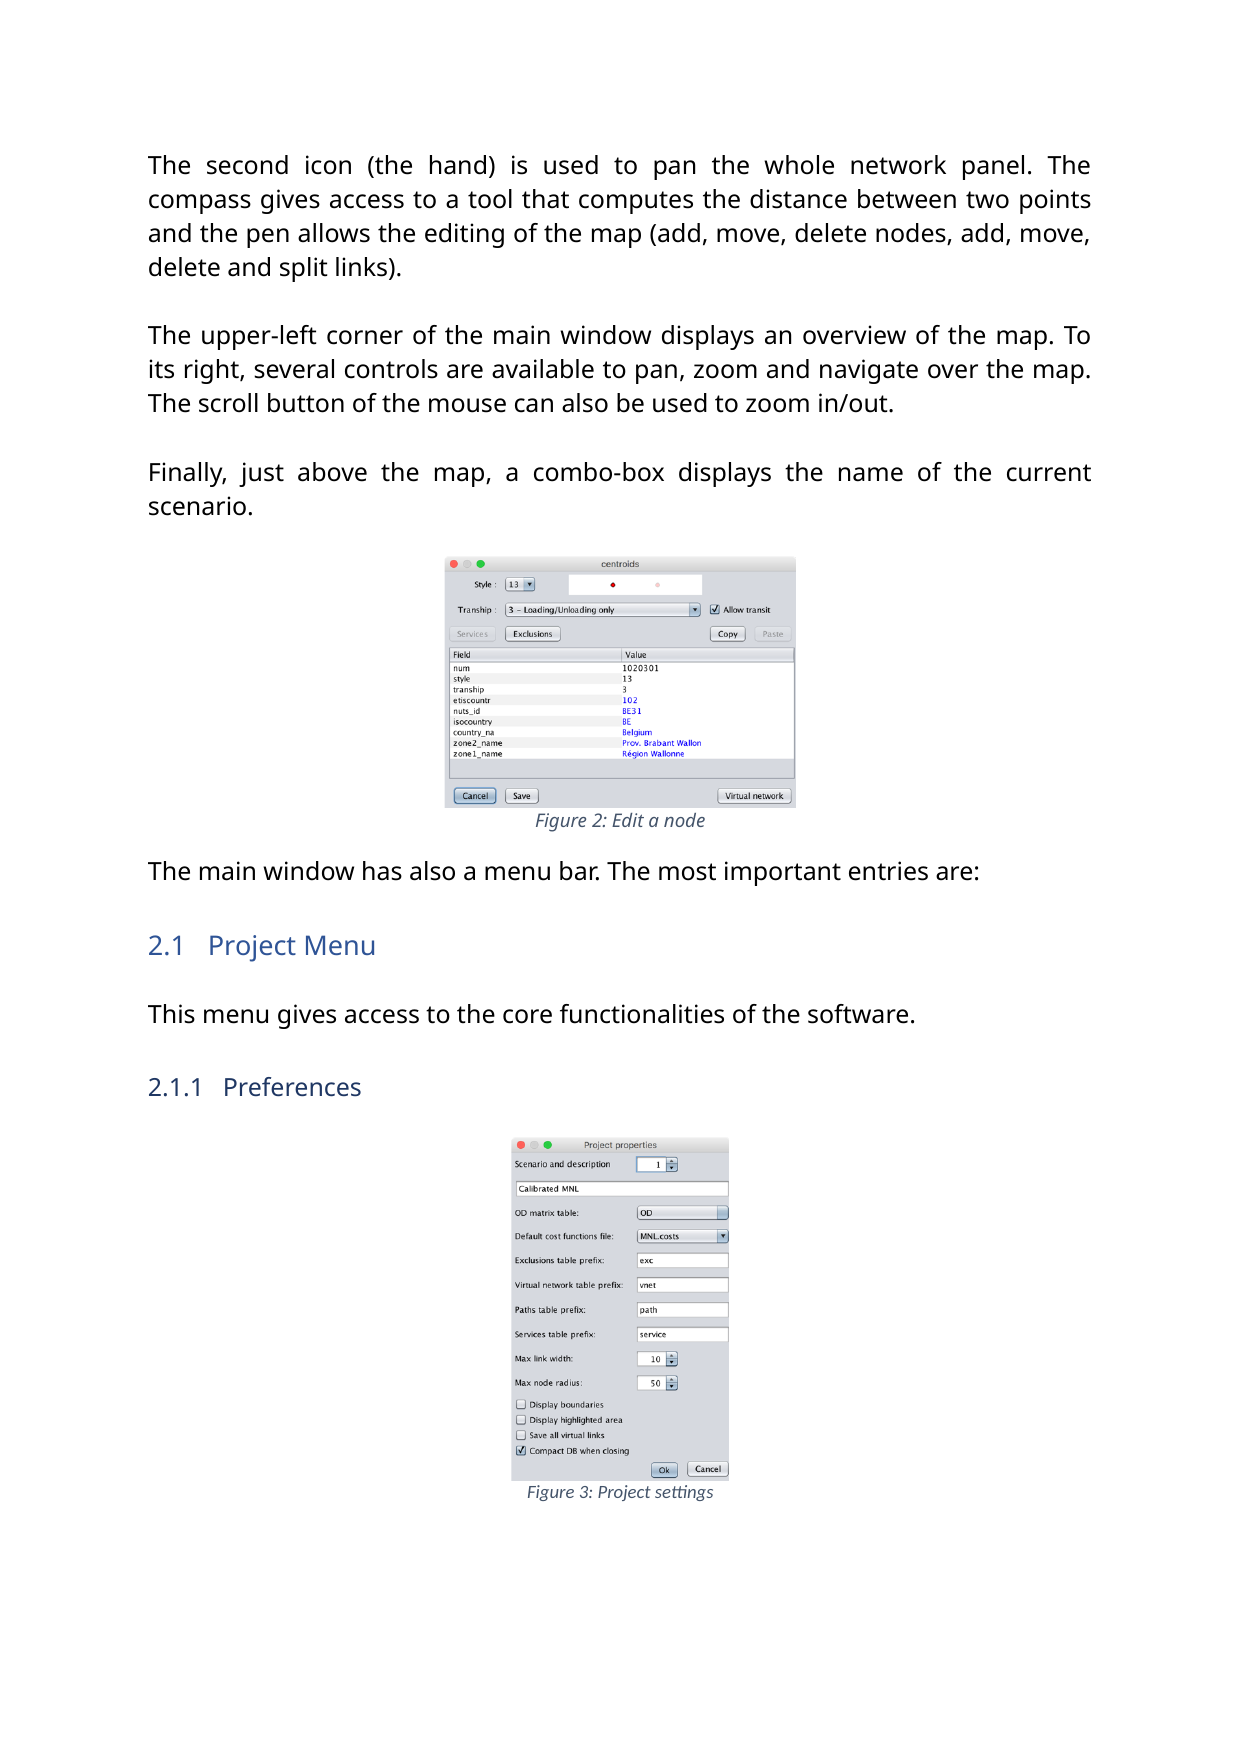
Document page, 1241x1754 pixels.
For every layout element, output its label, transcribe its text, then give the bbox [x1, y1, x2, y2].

text This menu gives access to the core functionalities of the software. [148, 997, 1093, 1031]
text Figure 2: Edit a node [148, 807, 1093, 833]
text The second icon (the hand) is used to pan the whole network panel. The compass gives access to a tool that computes the distance between two points and the pen allows the editing of the map (add, move, delete nodes, add, move, delete and split links). [148, 148, 1093, 284]
text The upper-left corner of the main window displays an overview of the map. To its right, several controls are available to pan, zoom and navigate over the map. The scroll button of the mouse can also be used to zoom in/out. [148, 318, 1093, 420]
text Finally, just above the map, a combo-box displays the name of the current scenario. [148, 454, 1093, 522]
subtitle Preferences [148, 1069, 1093, 1103]
text Figure 3: Project settings [148, 1480, 1093, 1503]
picture [444, 556, 796, 808]
text The main window has also a menu bar. The most important entries are: [148, 854, 1093, 888]
subtitle Project Menu [148, 926, 1093, 963]
picture [511, 1137, 729, 1481]
